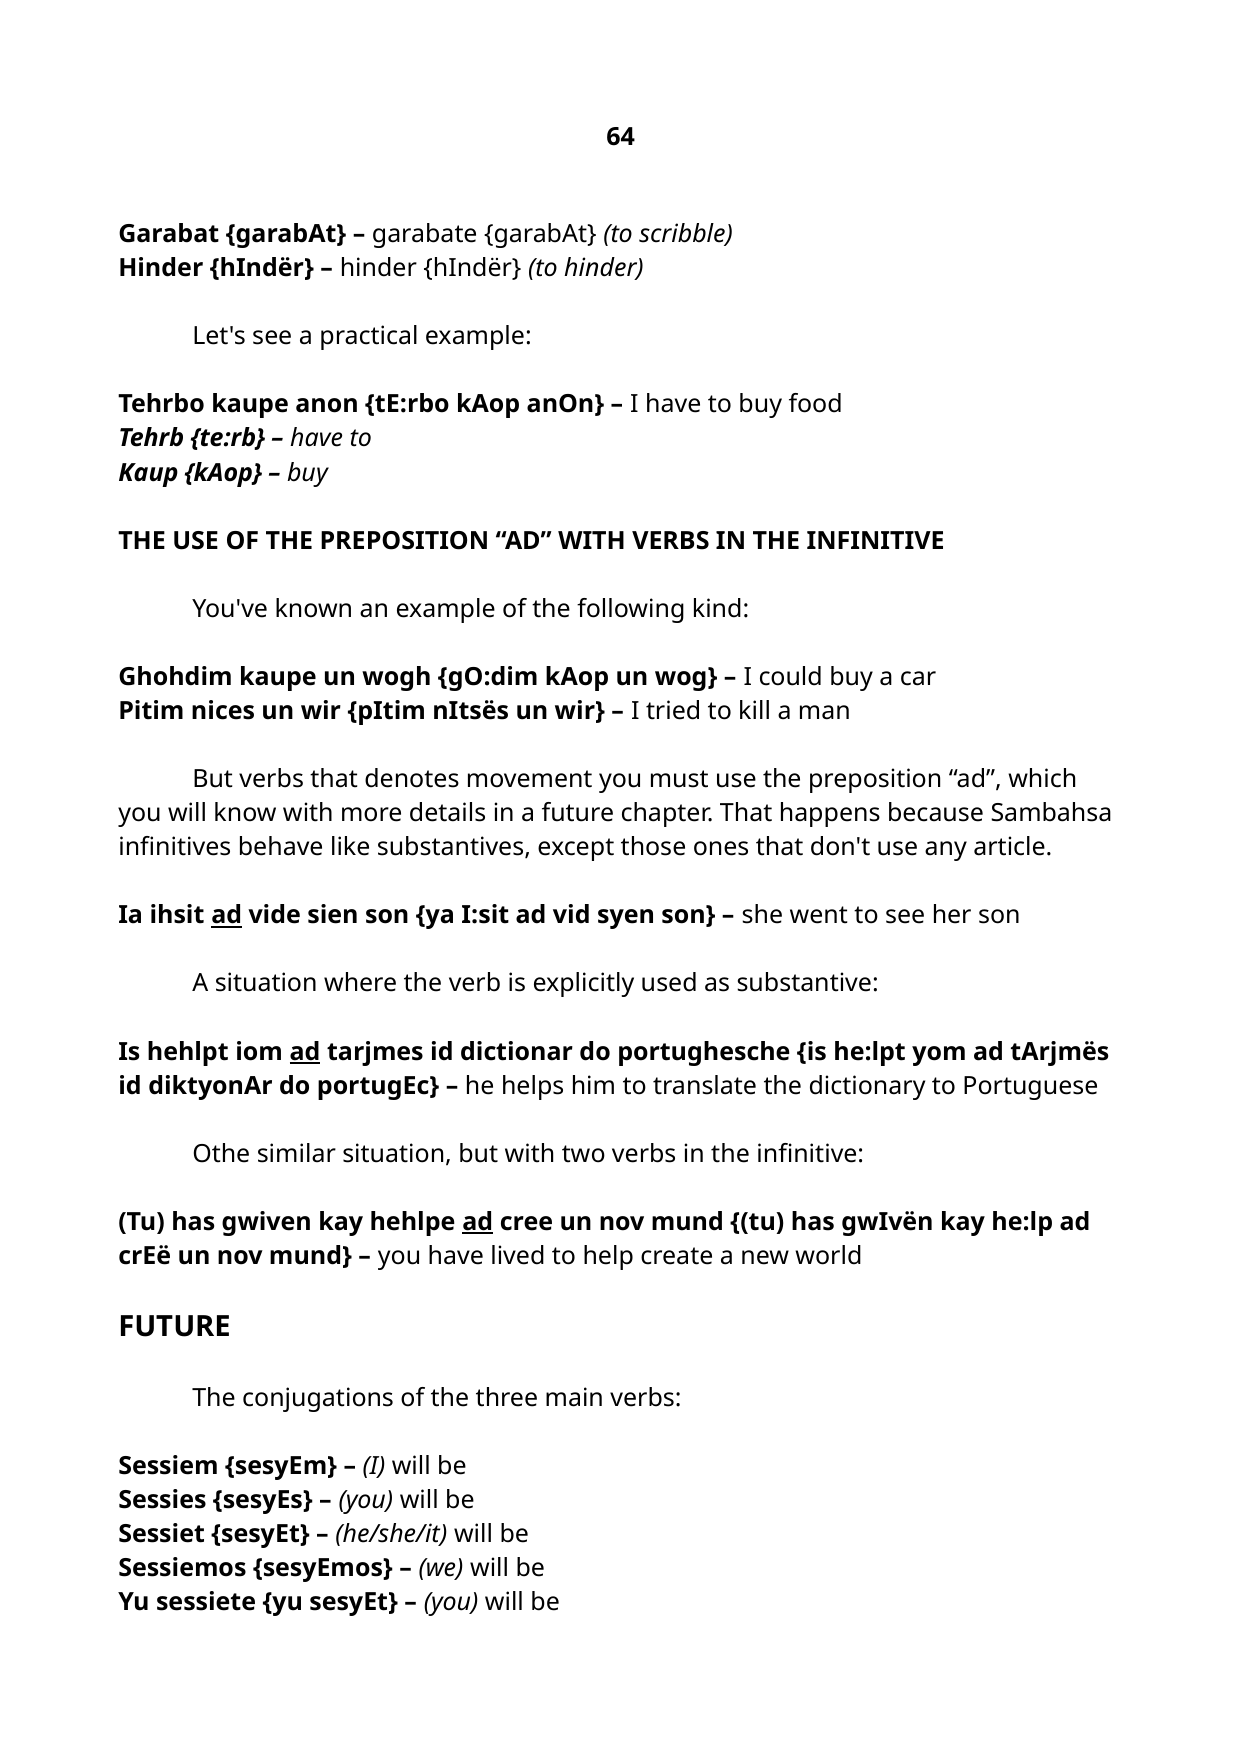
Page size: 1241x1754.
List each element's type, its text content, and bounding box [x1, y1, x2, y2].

text But verbs that denotes movement you must use the preposition “ad”, which you will know with more details in a future chapter. That happens because Sambahsa infinitives behave like substantives, except those ones that don't use any article. [118, 761, 1123, 863]
text Tehrb {te:rb} – have to [118, 420, 1123, 454]
text Sessiemos {sesyEmos} – (we) will be [118, 1550, 1123, 1584]
text Kaup {kAop} – buy [118, 454, 1123, 488]
text (Tu) has gwiven kay hehlpe ad cree un nov mund {(tu) has gwIvën kay he:lp ad crEë un nov mund} – you have lived to help create a new world [118, 1203, 1123, 1272]
text Othe similar situation, but with two verbs in the infinitive: [118, 1135, 1123, 1169]
text Pitim nices un wir {pItim nItsës un wir} – I tried to kill a man [118, 693, 1123, 727]
subtitle FUTURE [118, 1306, 1123, 1345]
text Ia ihsit ad vide sien son {ya I:sit ad vid syen son} – she went to see her son [118, 897, 1123, 931]
text Sessiem {sesyEm} – (I) will be [118, 1448, 1123, 1482]
text Let's see a practical example: [118, 318, 1123, 352]
text Yu sessiete {yu sesyEt} – (you) will be [118, 1584, 1123, 1618]
text The conjugations of the three main verbs: [118, 1379, 1123, 1413]
text You've known an example of the following kind: [118, 590, 1123, 624]
text Garabat {garabAt} – garabate {garabAt} (to scribble) [118, 216, 1123, 250]
text Is hehlpt iom ad tarjmes id dictionar do portughesche {is he:lpt yom ad tArjmës id diktyonAr do portugEc} – he helps him to translate the dictionary to Portuguese [118, 1033, 1123, 1101]
text Hinder {hIndër} – hinder {hIndër} (to hinder) [118, 250, 1123, 284]
text Sessiet {sesyEt} – (he/she/it) will be [118, 1516, 1123, 1550]
subtitle THE USE OF THE PREPOSITION “AD” WITH VERBS IN THE INFINITIVE [118, 522, 1123, 556]
text Ghohdim kaupe un wogh {gO:dim kAop un wog} – I could buy a car [118, 658, 1123, 693]
text A situation where the verb is explicitly used as substantive: [118, 965, 1123, 999]
text Tehrbo kaupe anon {tE:rbo kAop anOn} – I have to buy food [118, 386, 1123, 420]
text Sessies {sesyEs} – (you) will be [118, 1482, 1123, 1516]
